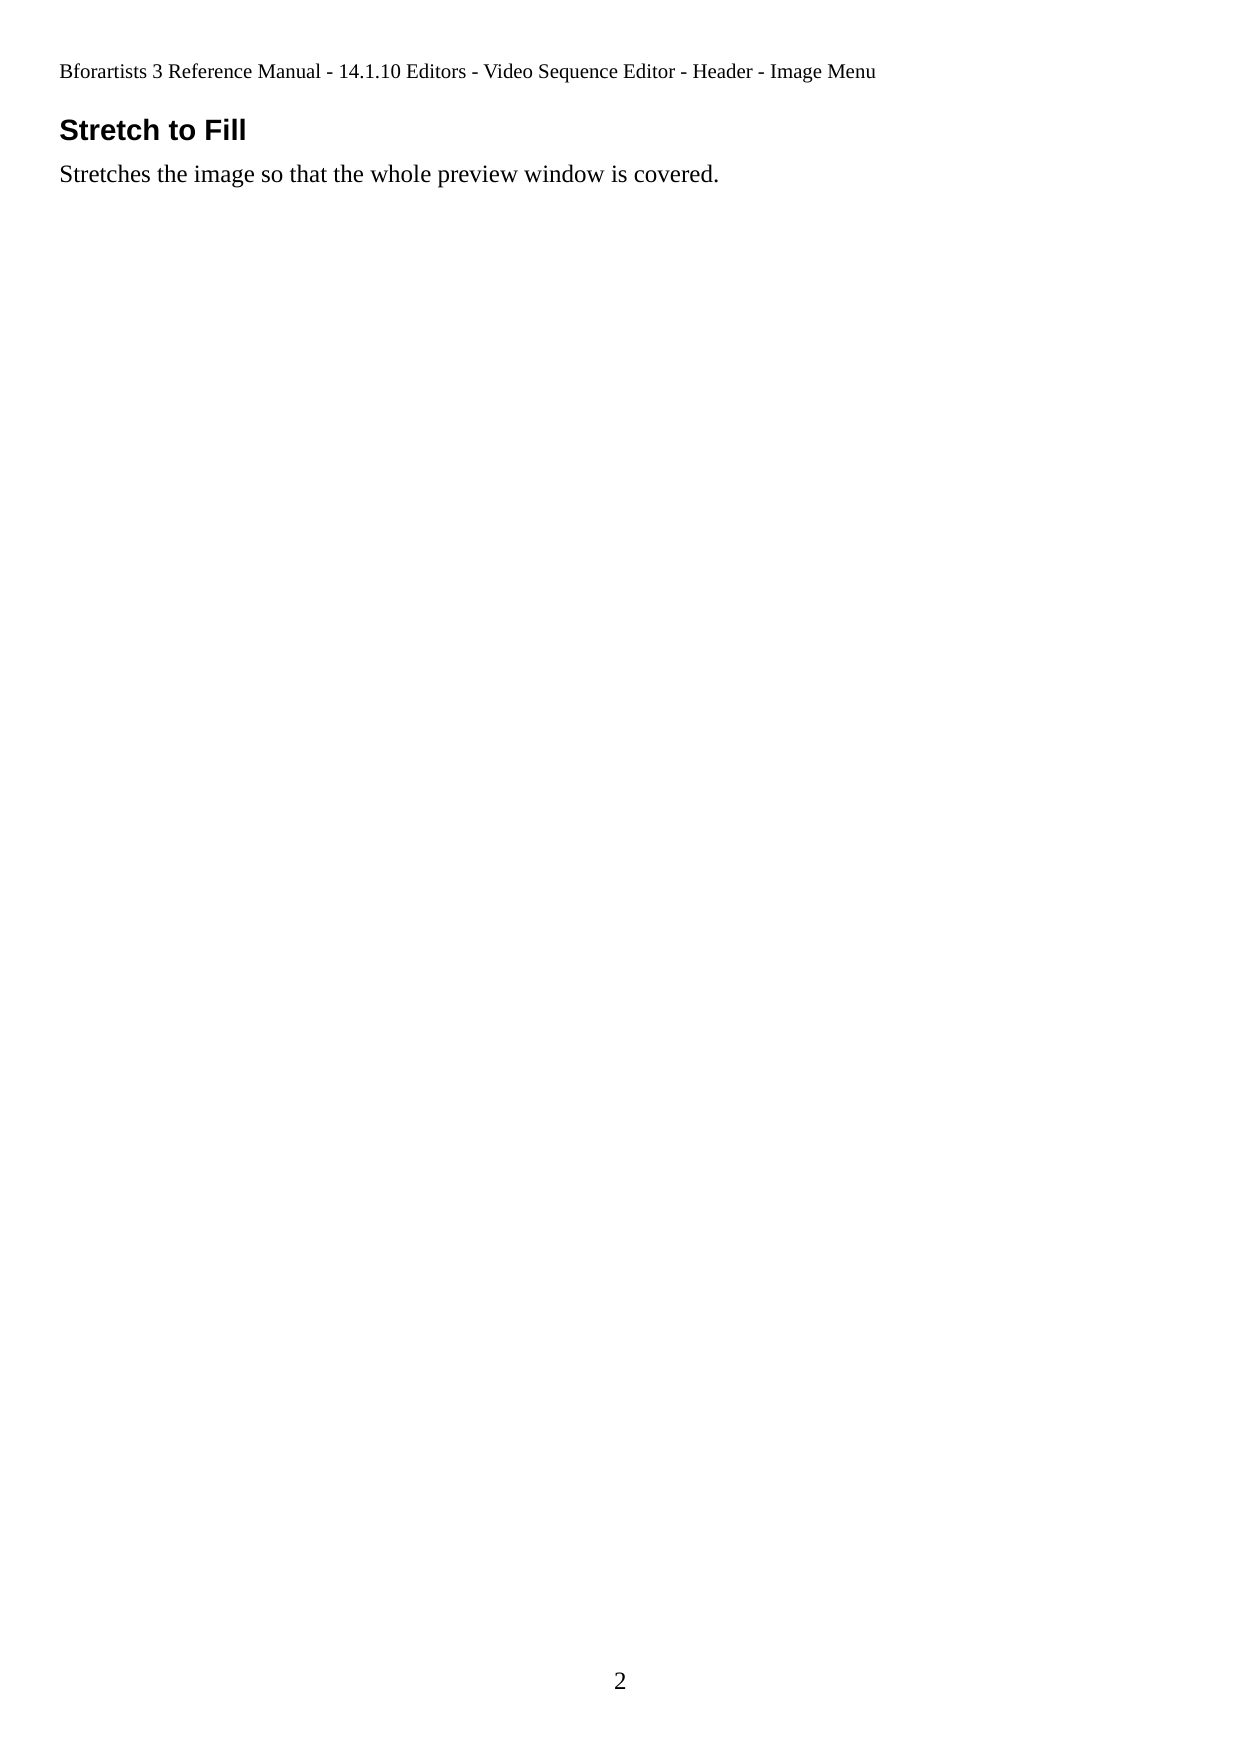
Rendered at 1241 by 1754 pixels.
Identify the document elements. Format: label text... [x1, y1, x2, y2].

text Stretches the image so that the whole preview window is covered. [59, 159, 1181, 188]
subtitle Stretch to Fill [59, 113, 1181, 146]
